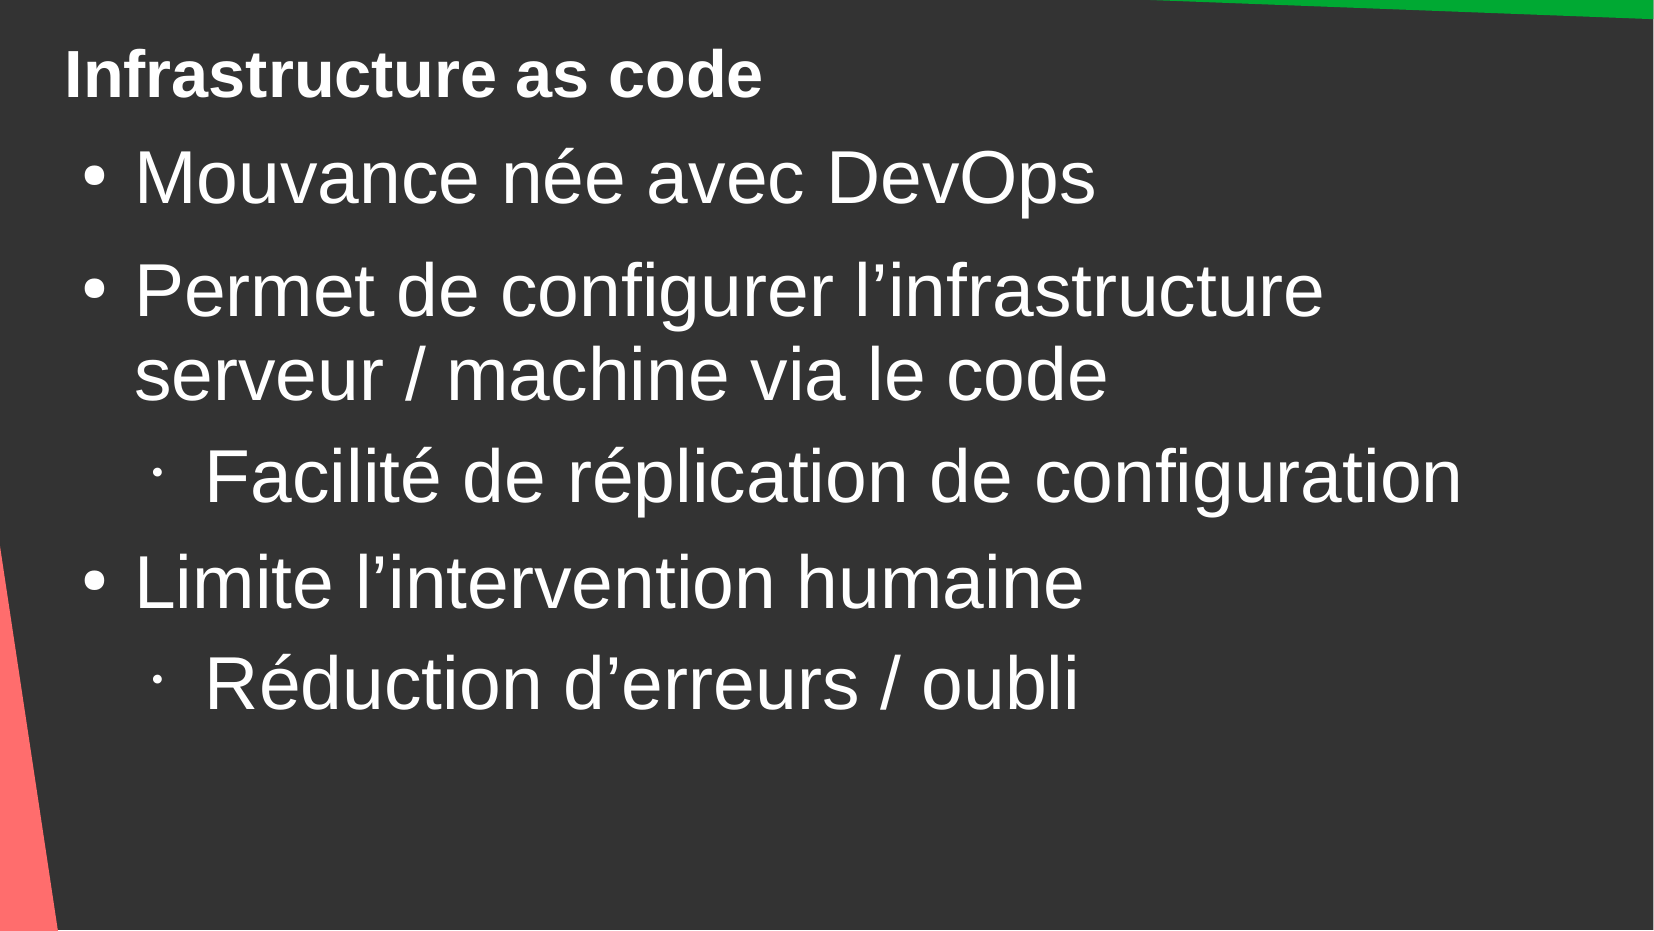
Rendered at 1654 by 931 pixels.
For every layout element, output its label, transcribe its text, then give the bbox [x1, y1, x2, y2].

list Mouvance née avec DevOps Permet de configurer l’infrastructure serveur / machine via le code Facilité de réplication de configuration Limite l’intervention humaine Réduction d’erreurs / oubli [63, 135, 1542, 768]
title Infrastructure as code [64, 37, 1388, 115]
text_box [1150, 0, 1654, 20]
text_box [0, 546, 58, 931]
